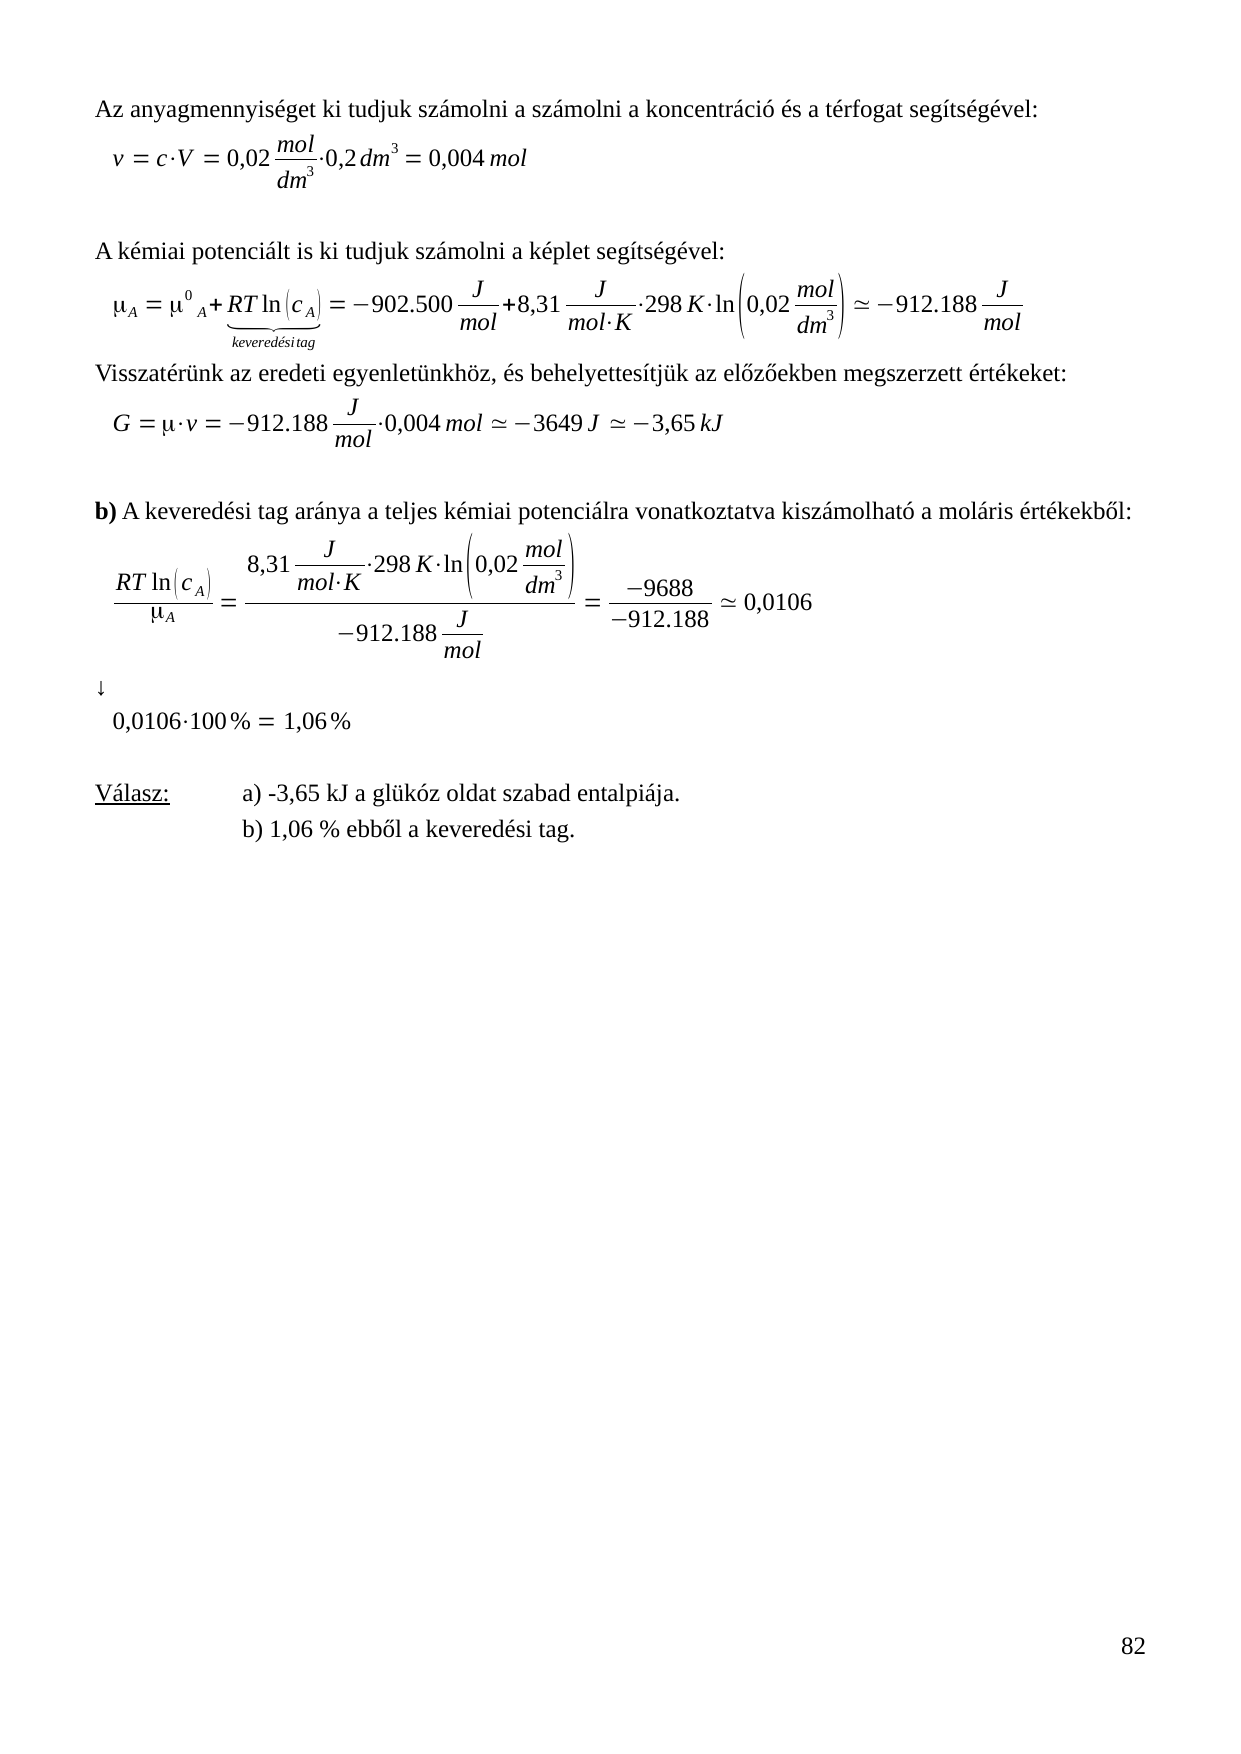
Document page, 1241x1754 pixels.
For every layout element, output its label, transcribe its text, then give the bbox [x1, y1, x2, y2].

text Visszatérünk az eredeti egyenletünkhöz, és behelyettesítjük az előzőekben megszerzett értékeket: [94, 358, 1146, 387]
text ↓ [94, 672, 1146, 700]
text b) A keveredési tag aránya a teljes kémiai potenciálra vonatkoztatva kiszámolható a moláris értékekből: [94, 496, 1146, 525]
text A kémiai potenciált is ki tudjuk számolni a képlet segítségével: [94, 236, 1146, 265]
text b) 1,06 % ebből a keveredési tag. [94, 814, 1146, 843]
text Válasz: a) -3,65 kJ a glükóz oldat szabad entalpiája. [94, 778, 1146, 807]
text Az anyagmennyiséget ki tudjuk számolni a számolni a koncentráció és a térfogat segítségével: [94, 94, 1146, 123]
